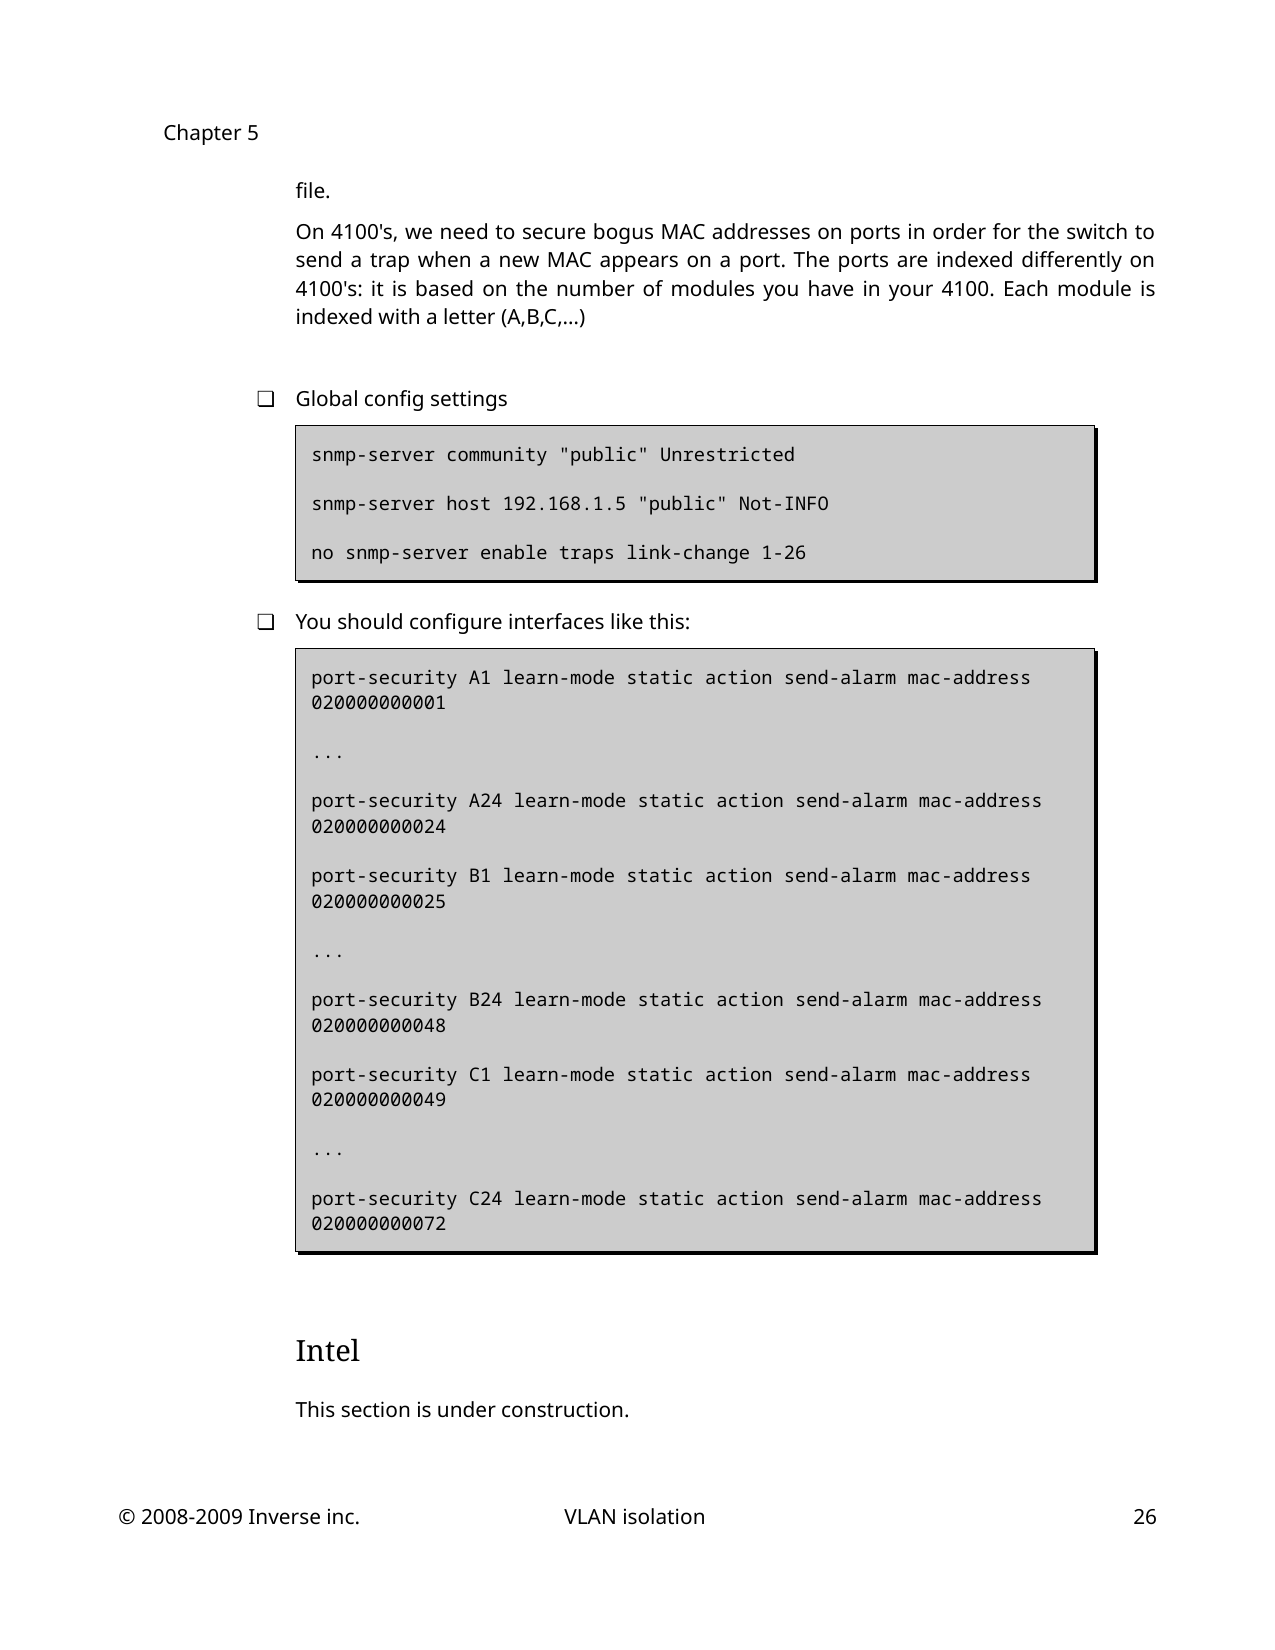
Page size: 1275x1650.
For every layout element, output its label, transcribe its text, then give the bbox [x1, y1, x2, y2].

text port-security A1 learn-mode static action send-alarm mac-address 020000000001 [296, 649, 1094, 715]
text no snmp-server enable traps link-change 1-26 [296, 523, 1094, 580]
text file. [295, 176, 1157, 204]
list ❏ You should configure interfaces like this: [256, 607, 1157, 636]
subtitle Intel [295, 1330, 1157, 1370]
text port-security B24 learn-mode static action send-alarm mac-address 020000000048 [296, 971, 1094, 1037]
text ... [296, 723, 1094, 764]
text On 4100's, we need to secure bogus MAC addresses on ports in order for the switch to send a trap when a new MAC appears on a port. The ports are indexed differently on 4100's: it is based on the number of modules you have in your 4100. Each module is indexed with a letter (A,B,C,…) [295, 217, 1157, 331]
list ❏ Global config settings [256, 384, 1157, 413]
text port-security C1 learn-mode static action send-alarm mac-address 020000000049 [296, 1045, 1094, 1112]
text This section is under construction. [295, 1395, 1157, 1423]
text port-security A24 learn-mode static action send-alarm mac-address 020000000024 [296, 772, 1094, 839]
text ... [296, 1120, 1094, 1161]
text snmp-server community "public" Unrestricted [296, 426, 1094, 466]
text port-security C24 learn-mode static action send-alarm mac-address 020000000072 [296, 1169, 1094, 1251]
text ... [296, 921, 1094, 963]
text port-security B1 learn-mode static action send-alarm mac-address 020000000025 [296, 847, 1094, 913]
text snmp-server host 192.168.1.5 "public" Not-INFO [296, 474, 1094, 516]
